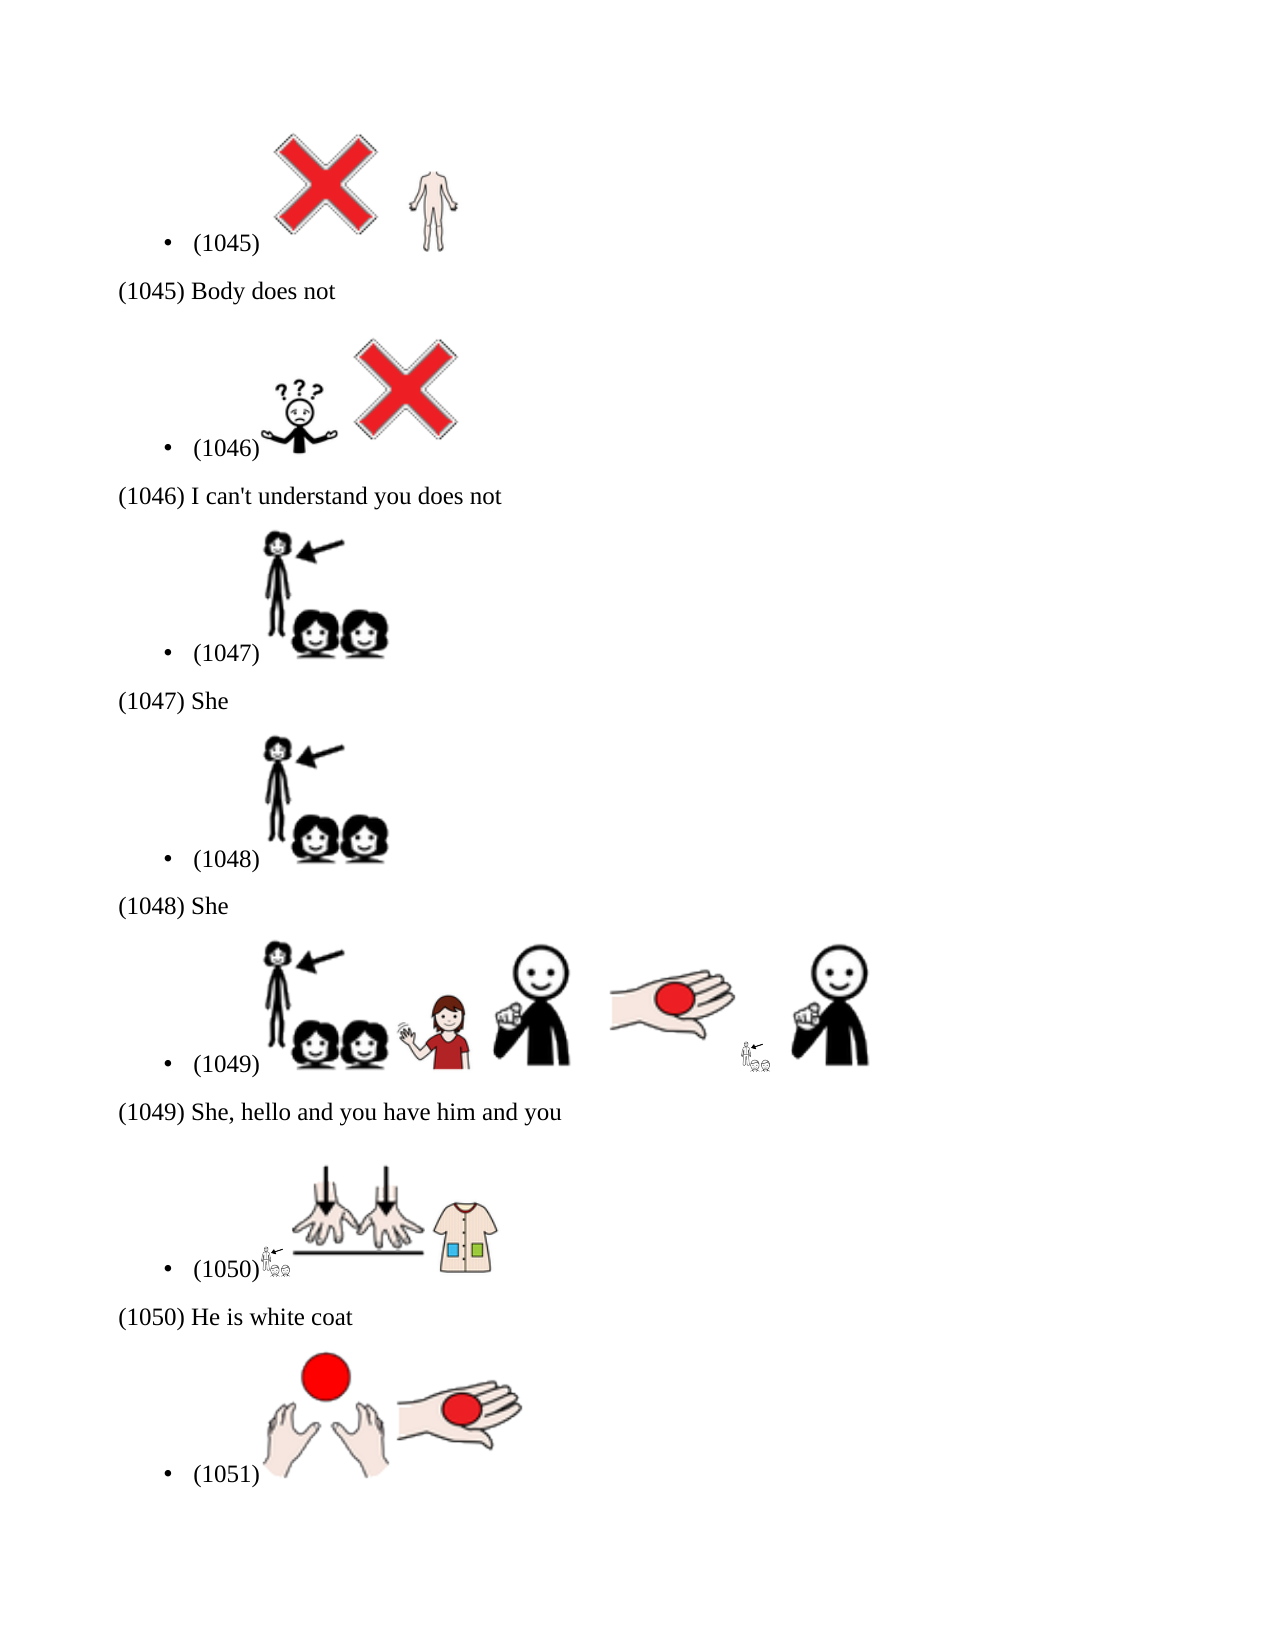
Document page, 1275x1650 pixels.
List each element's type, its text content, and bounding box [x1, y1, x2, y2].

list (1046) [164, 323, 1157, 462]
text (1048) She [118, 891, 1157, 920]
text (1050) He is white coat [118, 1302, 1157, 1331]
picture [259, 118, 474, 252]
picture [259, 1144, 505, 1278]
text (1049) She, hello and you have him and you [118, 1097, 1157, 1125]
list (1047) [164, 528, 1157, 667]
text (1046) I can't understand you does not [118, 481, 1157, 510]
list (1048) [164, 734, 1157, 872]
list (1049) [164, 939, 1157, 1078]
picture [259, 733, 394, 867]
list (1051) [164, 1349, 1157, 1488]
list (1045) [164, 118, 1157, 257]
text (1047) She [118, 686, 1157, 715]
picture [259, 938, 905, 1073]
picture [259, 528, 394, 662]
list (1050) [164, 1144, 1157, 1283]
picture [259, 323, 474, 457]
picture [259, 1349, 527, 1483]
text (1045) Body does not [118, 276, 1157, 304]
